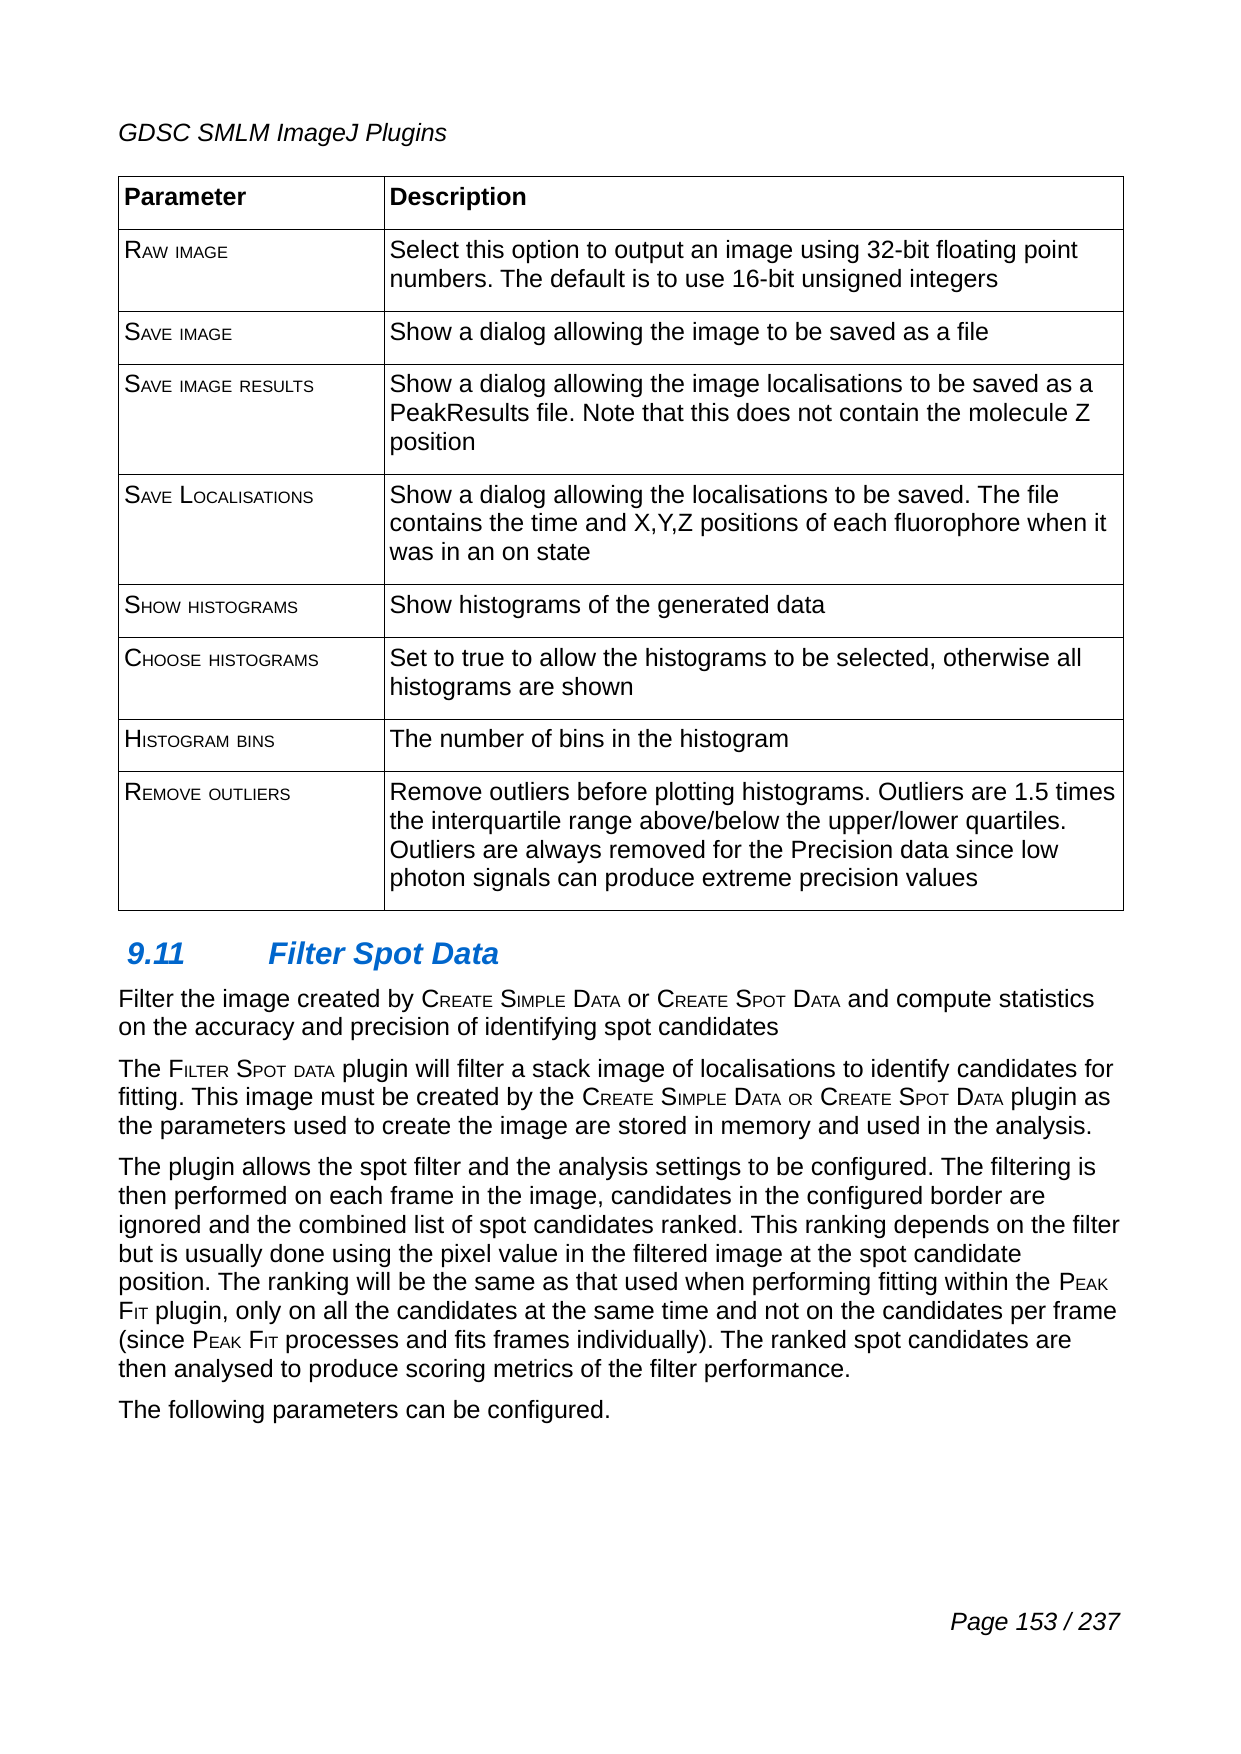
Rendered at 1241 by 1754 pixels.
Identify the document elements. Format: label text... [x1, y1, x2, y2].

table_cell Remove outliers [119, 772, 384, 910]
table_cell Histogram bins [119, 720, 384, 771]
table_cell Save image results [119, 365, 384, 474]
table_cell Show a dialog allowing the image to be saved as a file [385, 312, 1123, 363]
table_cell Set to true to allow the histograms to be selected, otherwise all histograms are shown [385, 638, 1123, 718]
table_cell Raw image [119, 230, 384, 311]
table_header Description [385, 177, 1123, 229]
text Filter the image created by Create Simple Data or Create Spot Data and compute statistics on the accuracy and precision of identifying spot candidates [118, 984, 1122, 1041]
table_cell Save image [119, 312, 384, 363]
table_cell Show histograms of the generated data [385, 585, 1123, 637]
table_cell Save Localisations [119, 475, 384, 584]
table_cell Remove outliers before plotting histograms. Outliers are 1.5 times the interquartile range above/below the upper/lower quartiles. Outliers are always removed for the Precision data since low photon signals can produce extreme precision values [385, 772, 1123, 910]
table_cell Show a dialog allowing the localisations to be saved. The file contains the time and X,Y,Z positions of each fluorophore when it was in an on state [385, 475, 1123, 584]
table_cell The number of bins in the histogram [385, 720, 1123, 771]
table_cell Show histograms [119, 585, 384, 637]
table_header Parameter [119, 177, 384, 229]
text The plugin allows the spot filter and the analysis settings to be configured. The filtering is then performed on each frame in the image, candidates in the configured border are ignored and the combined list of spot candidates ranked. This ranking depends on the filter but is usually done using the pixel value in the filtered image at the spot candidate position. The ranking will be the same as that used when performing fitting within the Peak Fit plugin, only on all the candidates at the same time and not on the candidates per frame (since Peak Fit processes and fits frames individually). The ranked spot candidates are then analysed to produce scoring metrics of the filter performance. [118, 1152, 1122, 1382]
table_cell Show a dialog allowing the image localisations to be saved as a PeakResults file. Note that this does not contain the molecule Z position [385, 365, 1123, 474]
subtitle Filter Spot Data [118, 935, 1122, 971]
text The Filter Spot data plugin will filter a stack image of localisations to identify candidates for fitting. This image must be created by the Create Simple Data or Create Spot Data plugin as the parameters used to create the image are stored in memory and used in the analysis. [118, 1054, 1122, 1140]
table_cell Select this option to output an image using 32-bit floating point numbers. The default is to use 16-bit unsigned integers [385, 230, 1123, 311]
table_cell Choose histograms [119, 638, 384, 718]
text The following parameters can be configured. [118, 1395, 1122, 1424]
